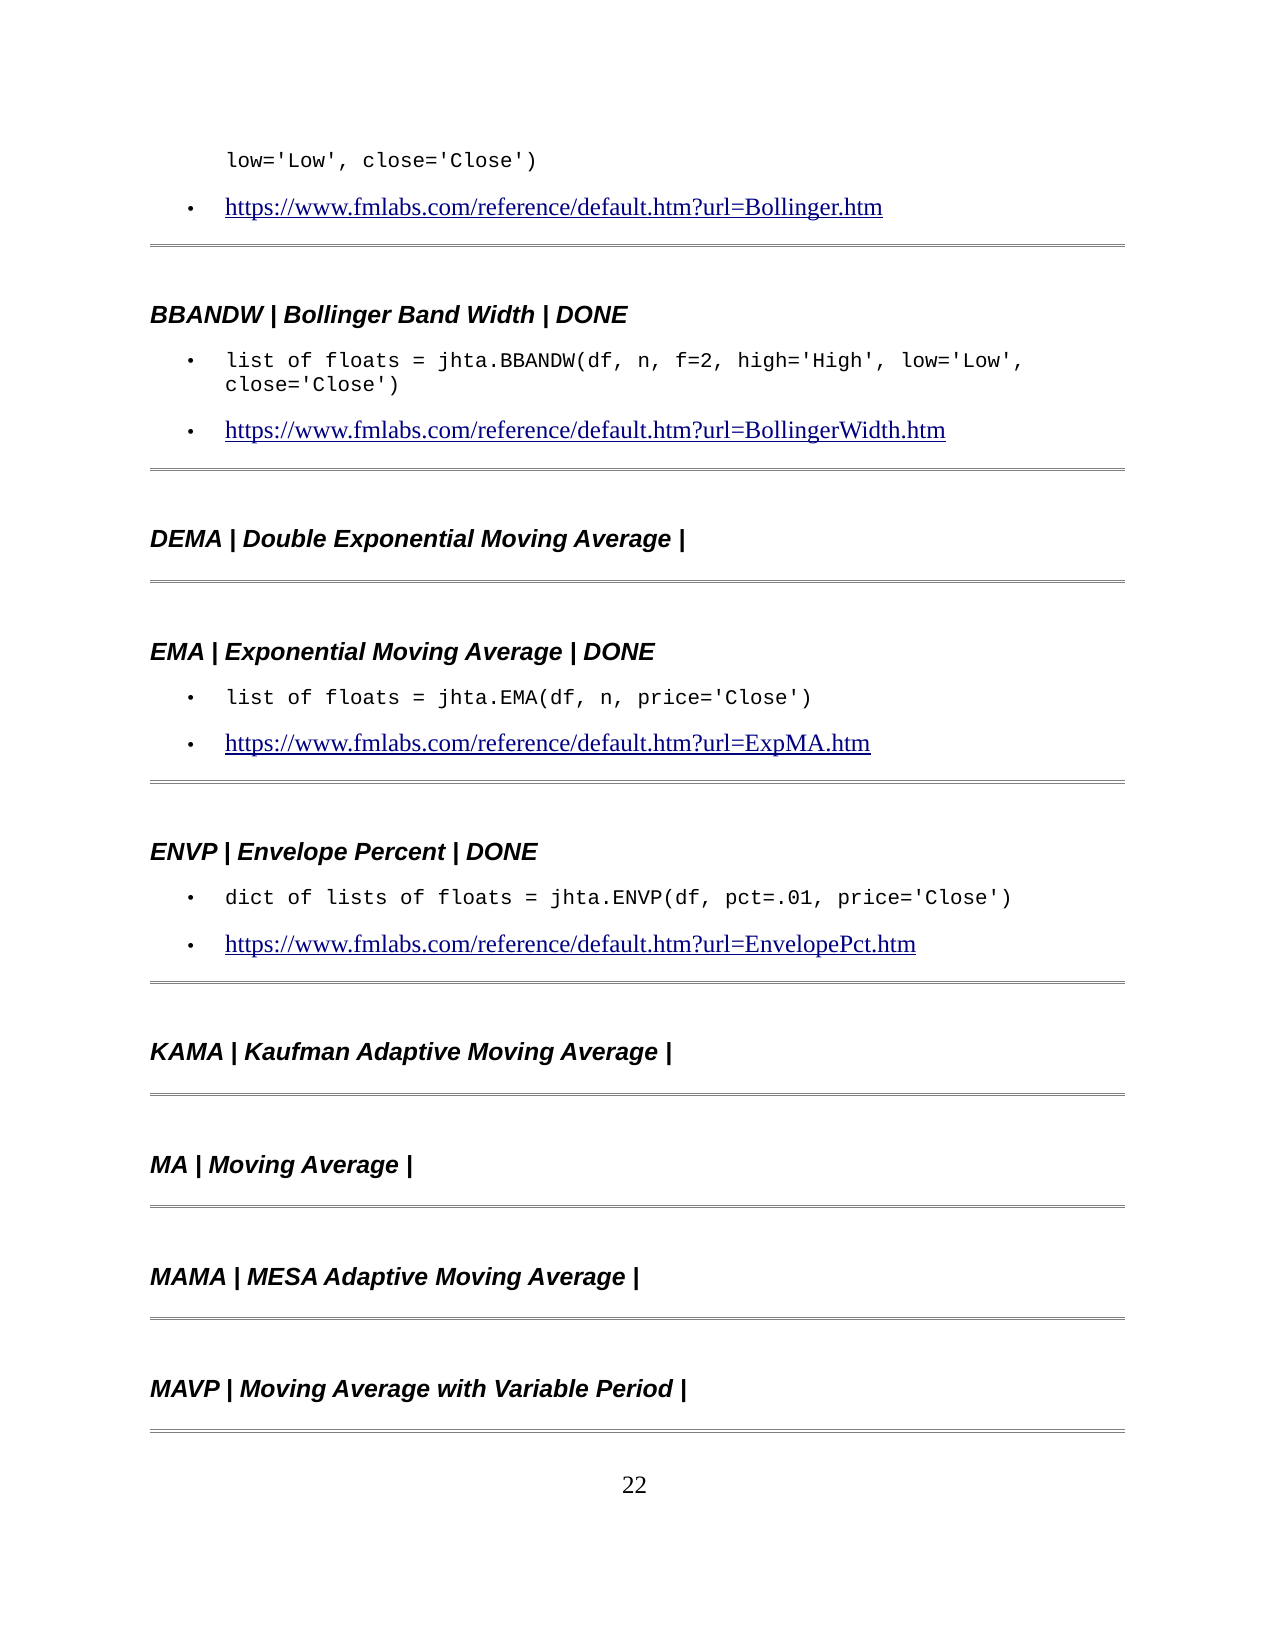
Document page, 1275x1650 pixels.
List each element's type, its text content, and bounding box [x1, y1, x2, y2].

list list of floats = jhta.BBANDW(df, n, f=2, high='High', low='Low', close='Close') [187, 350, 1125, 398]
list https://www.fmlabs.com/reference/default.htm?url=BollingerWidth.htm [187, 416, 1125, 444]
subtitle BBANDW | Bollinger Band Width | DONE [150, 300, 1125, 329]
list list of floats = jhta.EMA(df, n, price='Close') [187, 687, 1125, 710]
subtitle MAMA | MESA Adaptive Moving Average | [150, 1262, 1125, 1290]
list dict of lists of floats = jhta.ENVP(df, pct=.01, price='Close') [187, 887, 1125, 911]
list https://www.fmlabs.com/reference/default.htm?url=Bollinger.htm [187, 192, 1125, 220]
subtitle ENVP | Envelope Percent | DONE [150, 837, 1125, 866]
subtitle KAMA | Kaufman Adaptive Moving Average | [150, 1037, 1125, 1066]
list low='Low', close='Close') [187, 150, 1125, 174]
list https://www.fmlabs.com/reference/default.htm?url=EnvelopePct.htm [187, 929, 1125, 957]
subtitle MAVP | Moving Average with Variable Period | [150, 1374, 1125, 1403]
subtitle EMA | Exponential Moving Average | DONE [150, 637, 1125, 665]
list https://www.fmlabs.com/reference/default.htm?url=ExpMA.htm [187, 728, 1125, 757]
subtitle DEMA | Double Exponential Moving Average | [150, 524, 1125, 553]
subtitle MA | Moving Average | [150, 1150, 1125, 1178]
